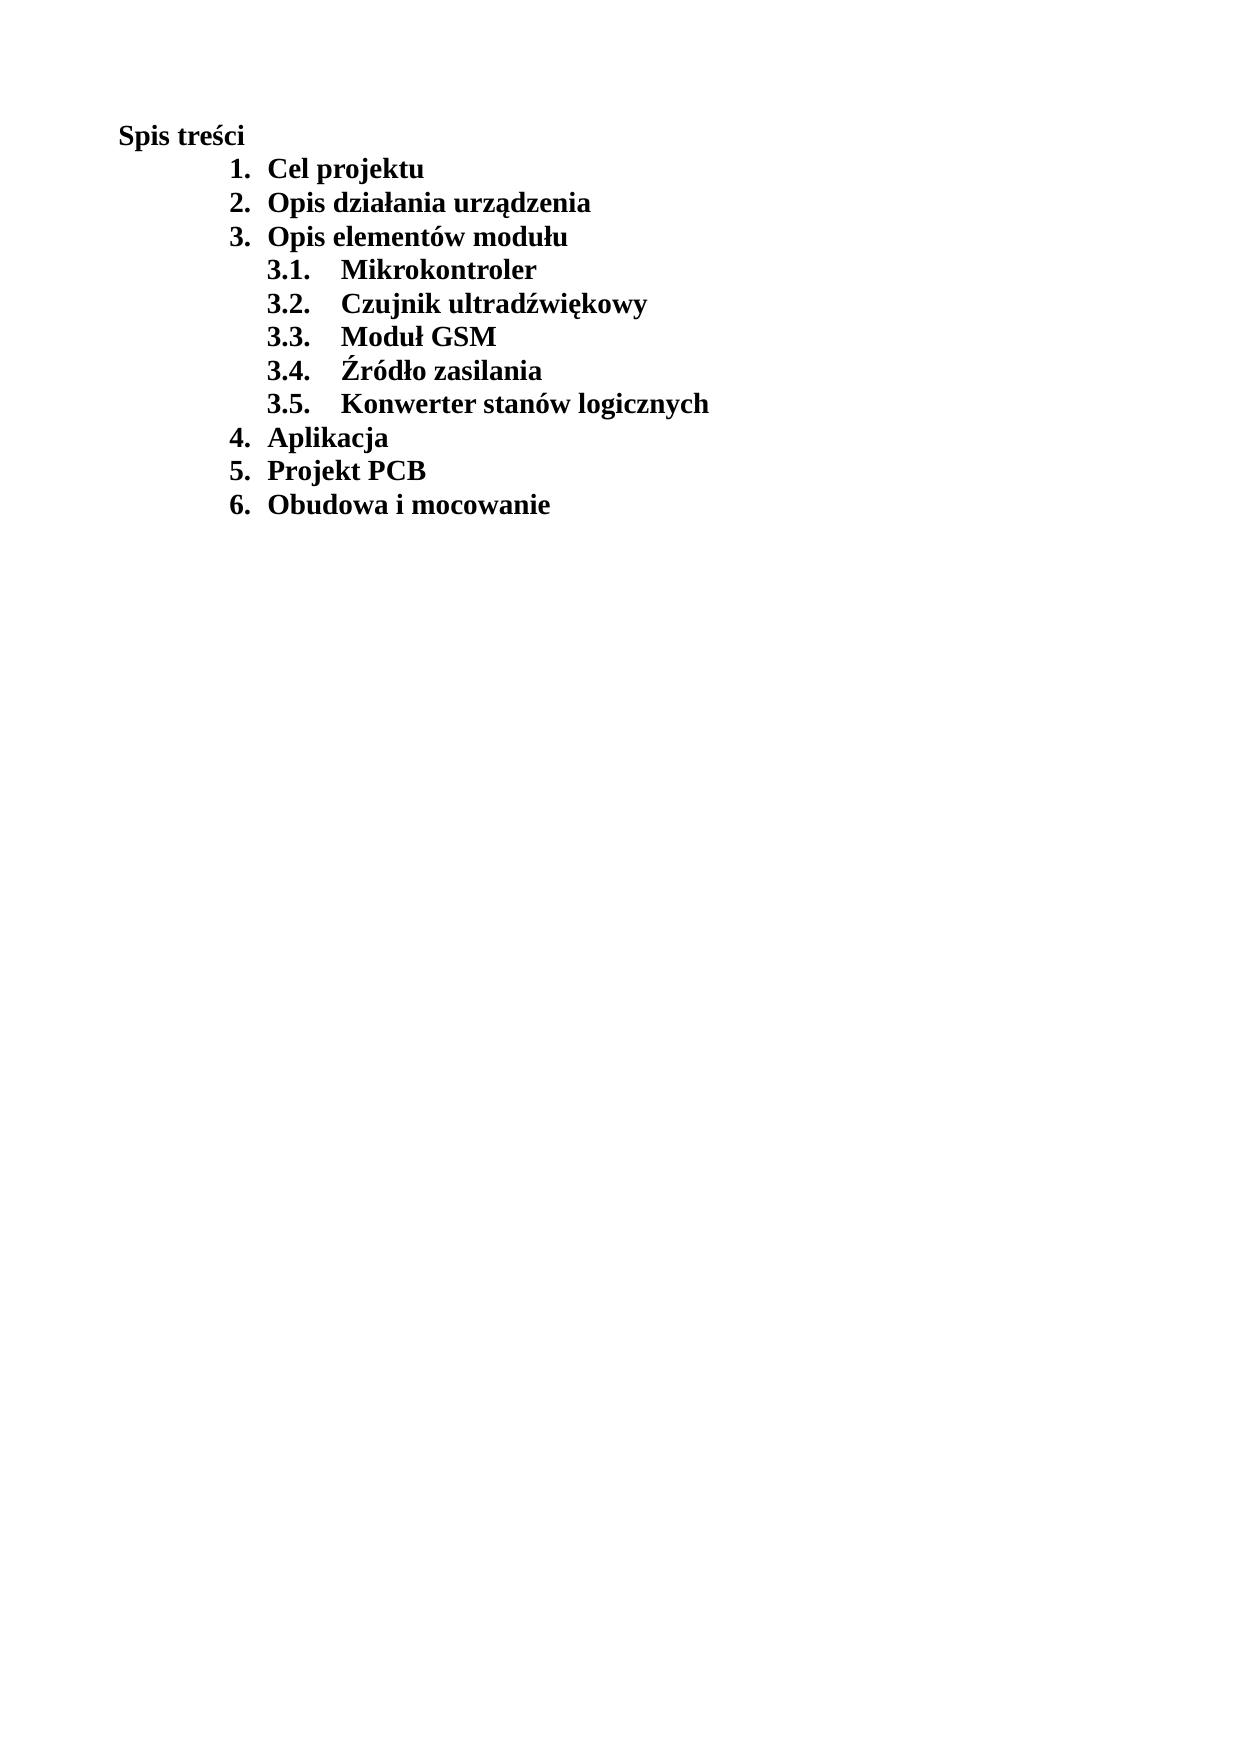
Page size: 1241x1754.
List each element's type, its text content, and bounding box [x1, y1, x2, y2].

list Projekt PCB [229, 453, 1122, 487]
list Moduł GSM [267, 319, 1122, 353]
list Obudowa i mocowanie [229, 487, 1122, 521]
list Opis działania urządzenia [229, 185, 1122, 219]
list Konwerter stanów logicznych [267, 386, 1122, 420]
list Opis elementów modułu [229, 219, 1122, 252]
list Mikrokontroler [267, 252, 1122, 286]
list Aplikacja [229, 420, 1122, 453]
list Źródło zasilania [267, 353, 1122, 386]
list Czujnik ultradźwiękowy [267, 286, 1122, 319]
list Cel projektu [229, 152, 1122, 185]
text Spis treści [118, 118, 1122, 152]
